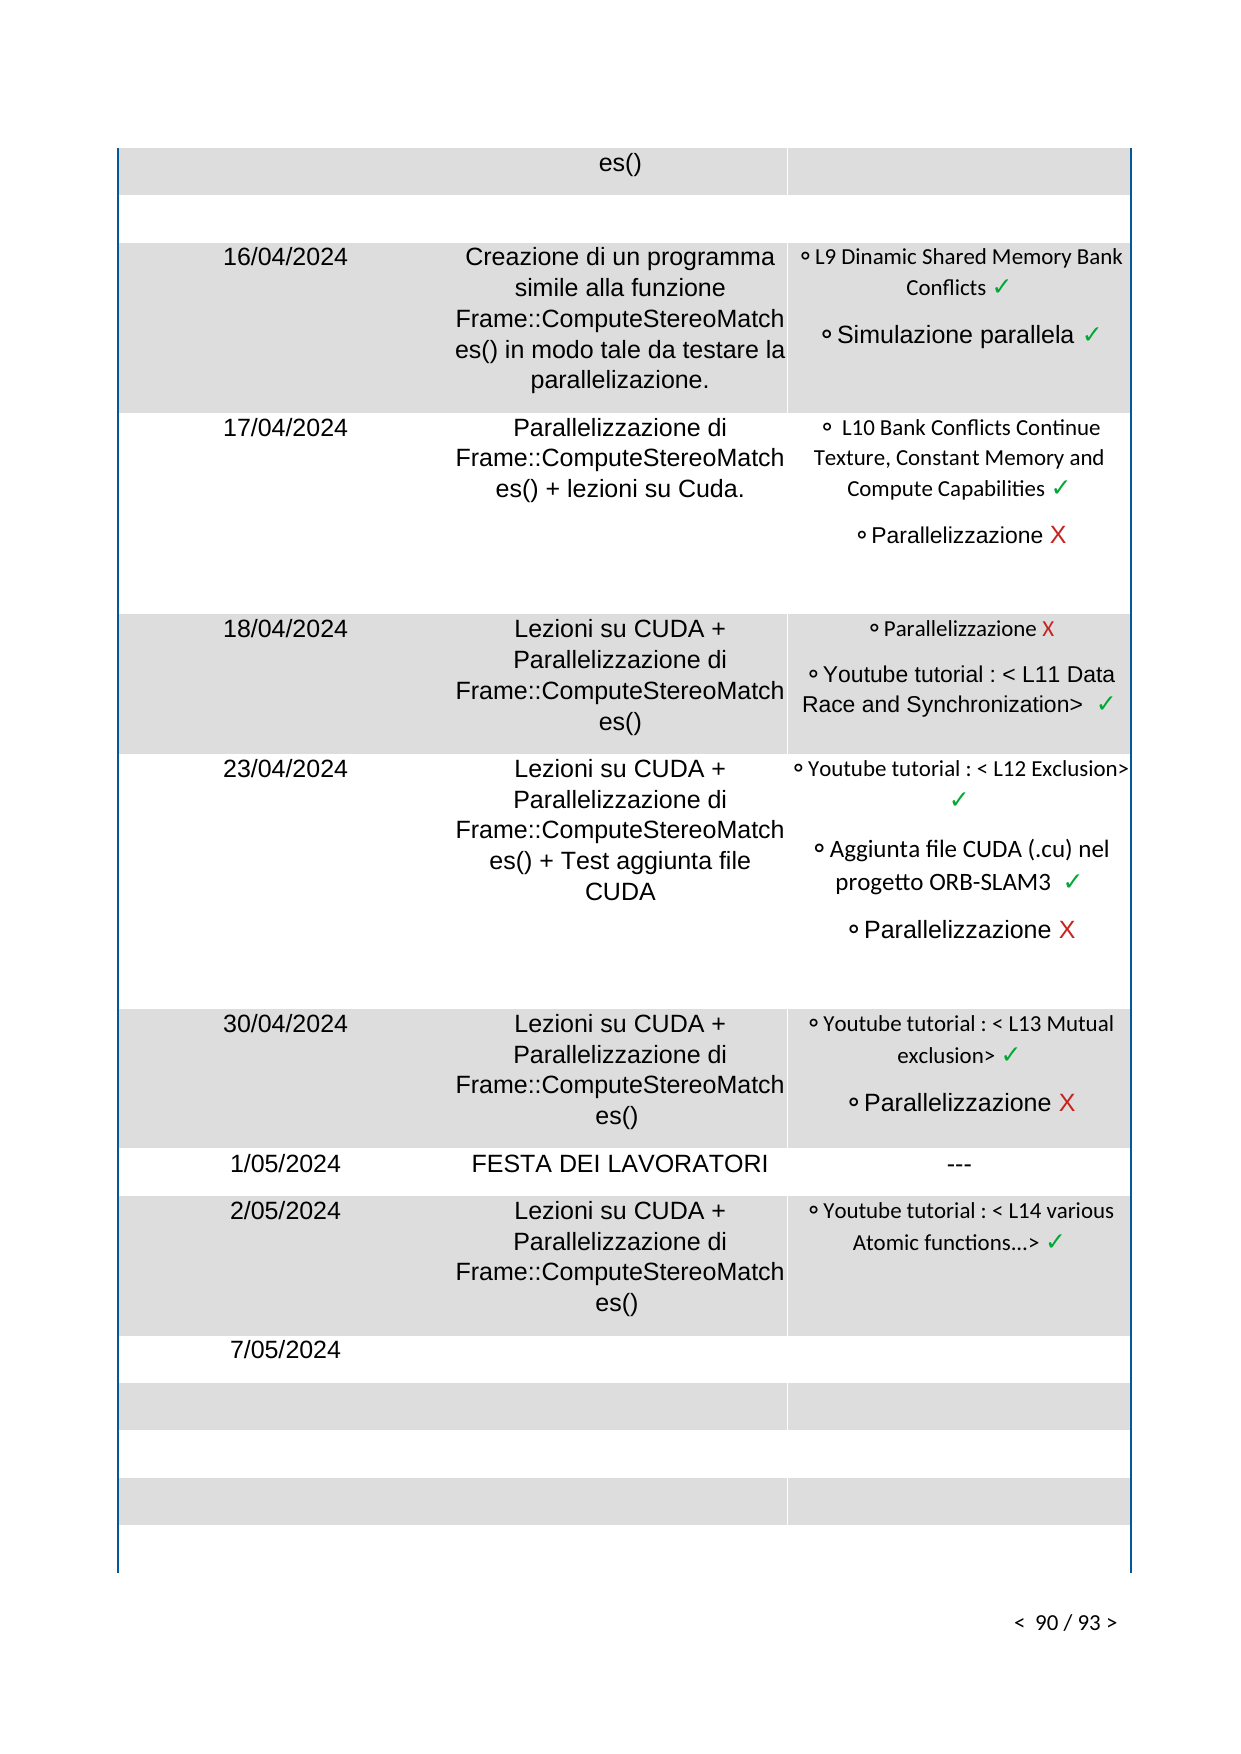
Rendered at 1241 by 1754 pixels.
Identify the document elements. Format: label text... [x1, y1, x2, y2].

table_cell [119, 1478, 453, 1525]
table_cell Parallelizzazione di Frame::ComputeStereoMatches() + lezioni su Cuda. [453, 413, 787, 614]
table_cell --- [788, 1149, 1130, 1196]
table_cell [119, 1383, 453, 1430]
table_cell [119, 1430, 453, 1478]
table_cell ⚬L9 Dinamic Shared Memory Bank Conflicts ✓ ⚬Simulazione parallela ✓ [788, 243, 1130, 413]
table_cell 30/04/2024 [119, 1009, 453, 1148]
table_cell ⚬ L10 Bank Conflicts Continue Texture, Constant Memory and Compute Capabilities ✓ ⚬Parallelizzazione X [788, 413, 1130, 614]
table_cell [453, 195, 787, 242]
table_cell [788, 1525, 1130, 1572]
table_cell es() [453, 148, 787, 195]
table_cell 23/04/2024 [119, 754, 453, 1009]
table_cell 16/04/2024 [119, 243, 453, 413]
table_cell [788, 195, 1130, 242]
table_cell Lezioni su CUDA + Parallelizzazione di Frame::ComputeStereoMatches() [453, 1009, 787, 1148]
table_cell Lezioni su CUDA + Parallelizzazione di Frame::ComputeStereoMatches() [453, 1196, 787, 1336]
table_cell ⚬Youtube tutorial : < L12 Exclusion> ✓ ⚬Aggiunta file CUDA (.cu) nel progetto ORB-SLAM3 ✓ ⚬Parallelizzazione X [788, 754, 1130, 1009]
table_cell [788, 1430, 1130, 1478]
table_cell 18/04/2024 [119, 614, 453, 754]
table_cell Creazione di un programma simile alla funzione Frame::ComputeStereoMatches() in modo tale da testare la parallelizazione. [453, 243, 787, 413]
table_cell ⚬Parallelizzazione X ⚬Youtube tutorial : < L11 Data Race and Synchronization> ✓ [788, 614, 1130, 754]
table_cell Lezioni su CUDA + Parallelizzazione di Frame::ComputeStereoMatches() [453, 614, 787, 754]
table_cell [453, 1525, 787, 1572]
table_cell Lezioni su CUDA + Parallelizzazione di Frame::ComputeStereoMatches() + Test aggiunta file CUDA [453, 754, 787, 1009]
table_cell 2/05/2024 [119, 1196, 453, 1336]
table_cell [788, 148, 1130, 195]
table_cell ⚬Youtube tutorial : < L14 various Atomic functions...> ✓ [788, 1196, 1130, 1336]
table_cell 7/05/2024 [119, 1336, 453, 1383]
table_cell FESTA DEI LAVORATORI [453, 1149, 787, 1196]
table_cell ⚬Youtube tutorial : < L13 Mutual exclusion> ✓ ⚬Parallelizzazione X [788, 1009, 1130, 1148]
table_cell [119, 1525, 453, 1572]
table_cell [119, 195, 453, 242]
table_cell [453, 1478, 787, 1525]
table_cell [119, 148, 453, 195]
table_cell [453, 1430, 787, 1478]
table_cell [453, 1383, 787, 1430]
table_cell [453, 1336, 787, 1383]
table_cell [788, 1478, 1130, 1525]
table_cell 1/05/2024 [119, 1149, 453, 1196]
table_cell 17/04/2024 [119, 413, 453, 614]
table_cell [788, 1336, 1130, 1383]
table_cell [788, 1383, 1130, 1430]
